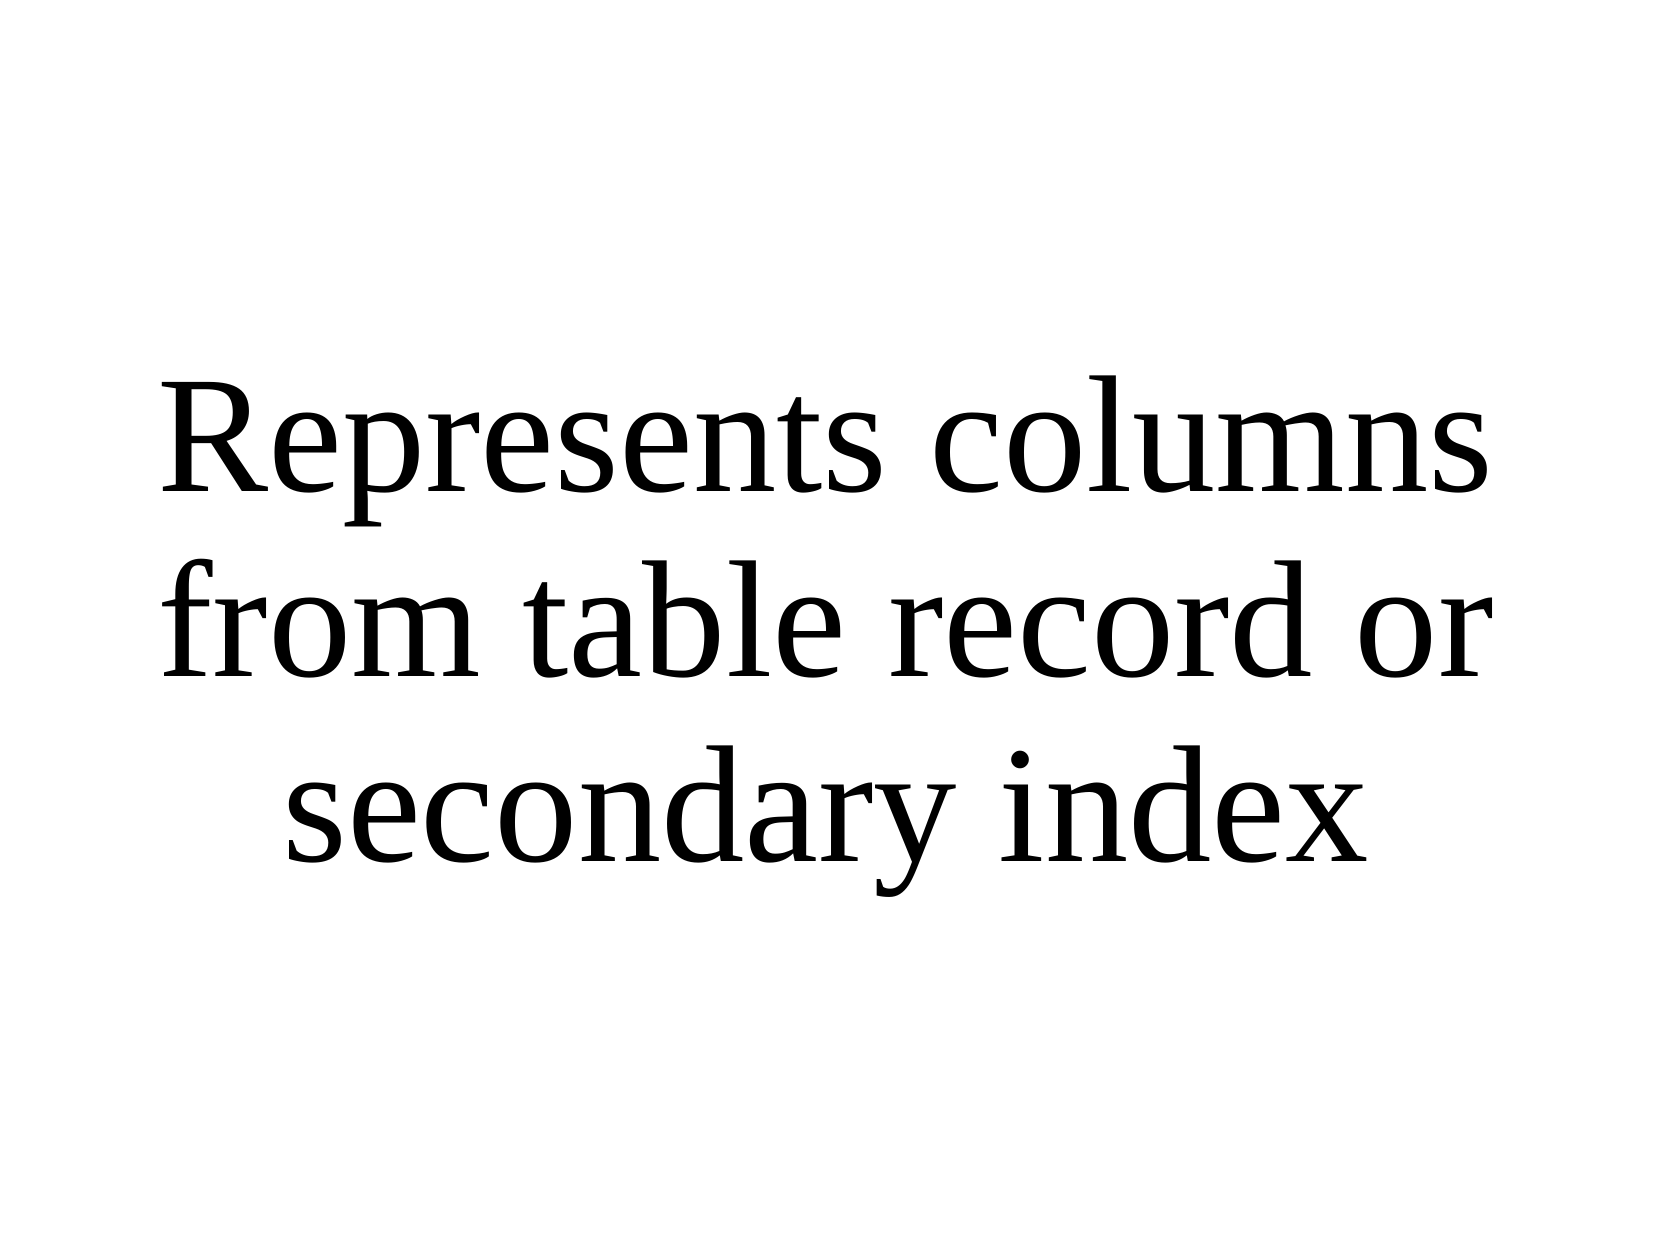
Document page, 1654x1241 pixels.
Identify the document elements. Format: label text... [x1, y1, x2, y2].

title Represents columns from table record or secondary index [0, 343, 1654, 897]
